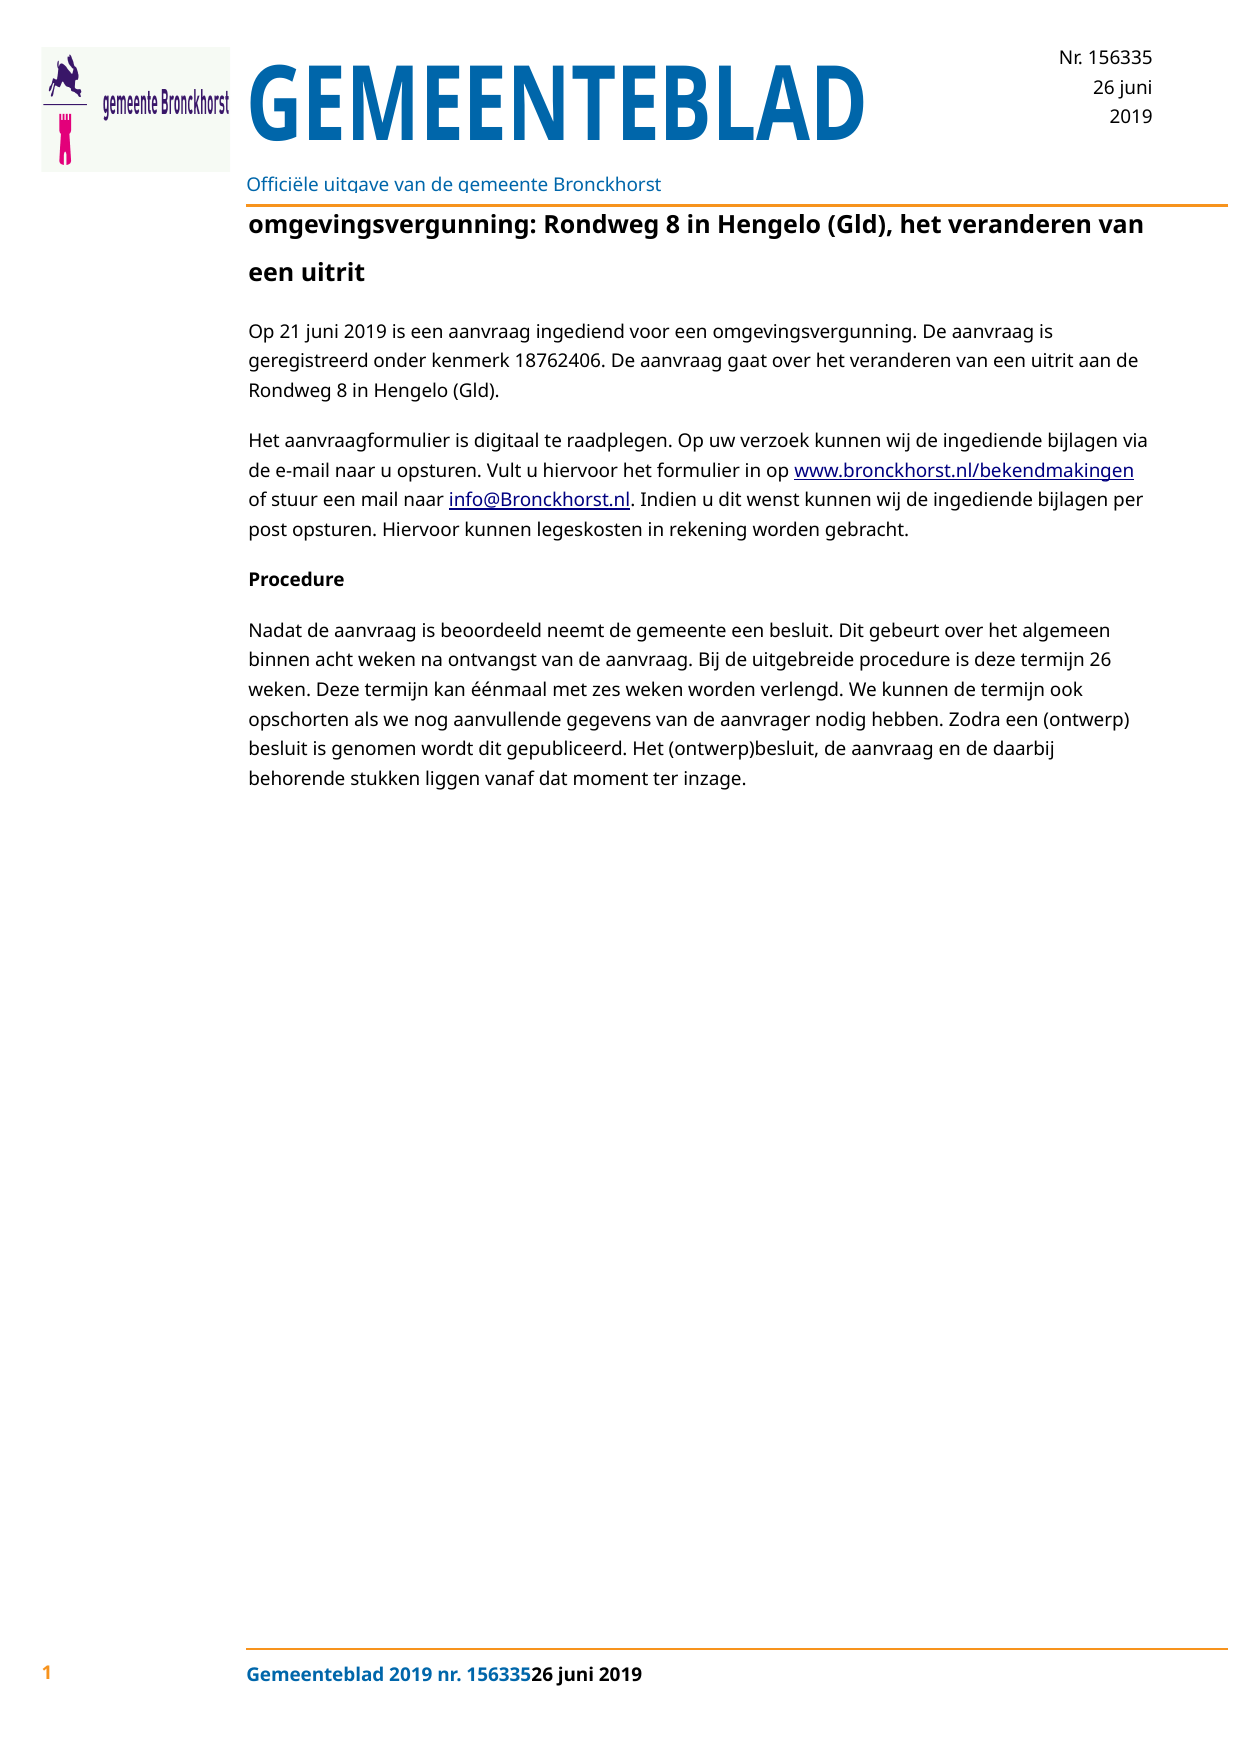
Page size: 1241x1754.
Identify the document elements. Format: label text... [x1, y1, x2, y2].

text Op 21 juni 2019 is een aanvraag ingediend voor een omgevingsvergunning. De aanvraag is geregistreerd onder kenmerk 18762406. De aanvraag gaat over het veranderen van een uitrit aan de Rondweg 8 in Hengelo (Gld). [248, 318, 1152, 403]
text Procedure [248, 567, 1152, 592]
text Nadat de aanvraag is beoordeeld neemt de gemeente een besluit. Dit gebeurt over het algemeen binnen acht weken na ontvangst van de aanvraag. Bij de uitgebreide procedure is deze termijn 26 weken. Deze termijn kan éénmaal met zes weken worden verlengd. We kunnen de termijn ook opschorten als we nog aanvullende gegevens van de aanvrager nodig hebben. Zodra een (ontwerp) besluit is genomen wordt dit gepubliceerd. Het (ontwerp)besluit, de aanvraag en de daarbij behorende stukken liggen vanaf dat moment ter inzage. [248, 617, 1152, 791]
picture [41, 47, 231, 172]
text Het aanvraagformulier is digitaal te raadplegen. Op uw verzoek kunnen wij de ingediende bijlagen via de e-mail naar u opsturen. Vult u hiervoor het formulier in op www.bronckhorst.nl/bekendmakingen of stuur een mail naar info@Bronckhorst.nl. Indien u dit wenst kunnen wij de ingediende bijlagen per post opsturen. Hiervoor kunnen legeskosten in rekening worden gebracht. [248, 427, 1152, 542]
text omgevingsvergunning: Rondweg 8 in Hengelo (Gld), het veranderen van een uitrit [248, 207, 1152, 288]
